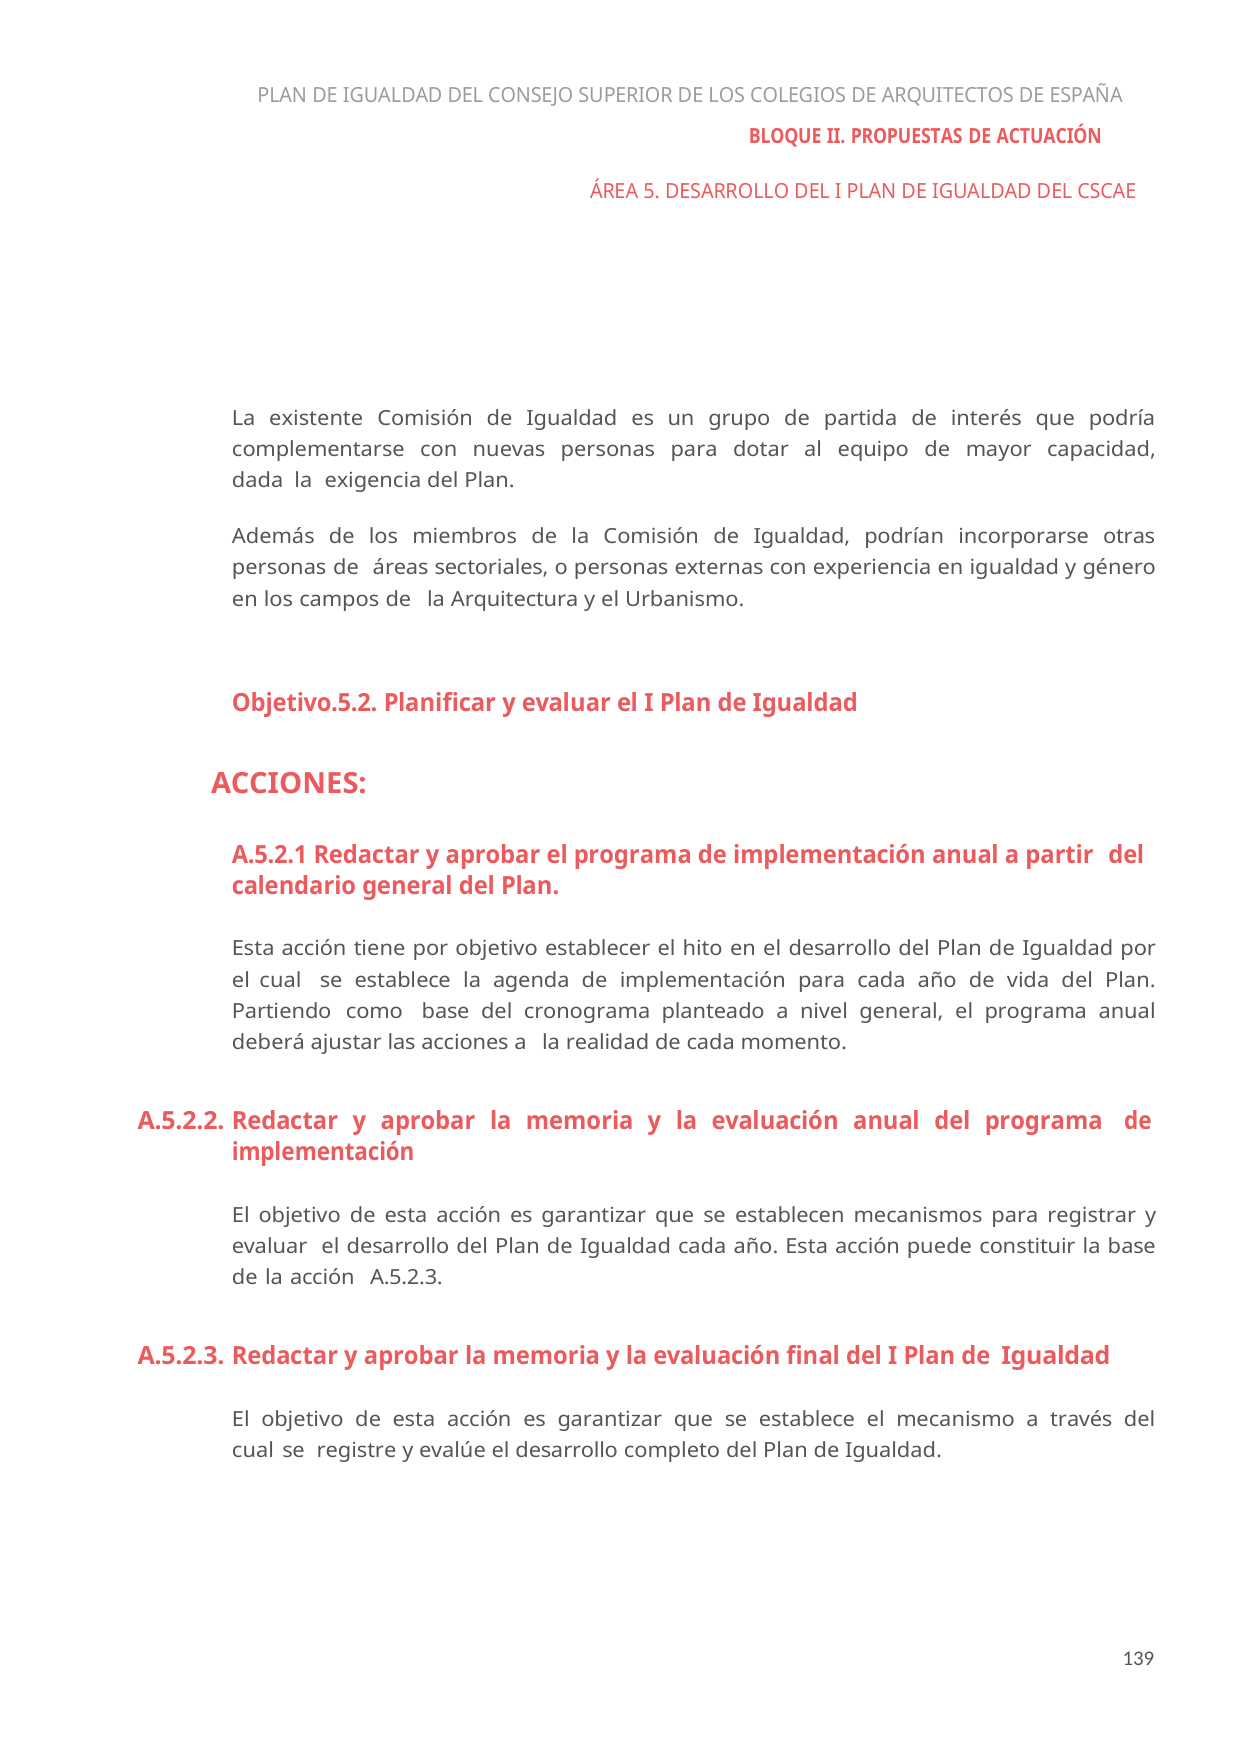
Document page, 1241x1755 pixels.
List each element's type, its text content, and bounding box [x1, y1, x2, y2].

text Objetivo.5.2. Planiﬁcar y evaluar el I Plan de Igualdad [232, 684, 1156, 718]
text La existente Comisión de Igualdad es un grupo de partida de interés que podría complementarse con nuevas personas para dotar al equipo de mayor capacidad, dada la exigencia del Plan. [232, 400, 1156, 494]
list Redactar y aprobar la memoria y la evaluación ﬁnal del I Plan de Igualdad [175, 1340, 1115, 1371]
text El objetivo de esta acción es garantizar que se establecen mecanismos para registrar y evaluar el desarrollo del Plan de Igualdad cada año. Esta acción puede constituir la base de la acción A.5.2.3. [232, 1197, 1156, 1291]
text Además de los miembros de la Comisión de Igualdad, podrían incorporarse otras personas de áreas sectoriales, o personas externas con experiencia en igualdad y género en los campos de la Arquitectura y el Urbanismo. [232, 518, 1156, 612]
text El objetivo de esta acción es garantizar que se establece el mecanismo a través del cual se registre y evalúe el desarrollo completo del Plan de Igualdad. [232, 1401, 1156, 1464]
subtitle A.5.2.1 Redactar y aprobar el programa de implementación anual a partir del calendario general del Plan. [232, 838, 1150, 901]
text ÁREA 5. DESARROLLO DEL I PLAN DE IGUALDAD DEL CSCAE [590, 177, 1168, 203]
list Redactar y aprobar la memoria y la evaluación anual del programa de implementación [175, 1104, 1152, 1167]
text Esta acción tiene por objetivo establecer el hito en el desarrollo del Plan de Igualdad por el cual se establece la agenda de implementación para cada año de vida del Plan. Partiendo como base del cronograma planteado a nivel general, el programa anual deberá ajustar las acciones a la realidad de cada momento. [232, 931, 1156, 1056]
subtitle ACCIONES: [211, 762, 1168, 802]
